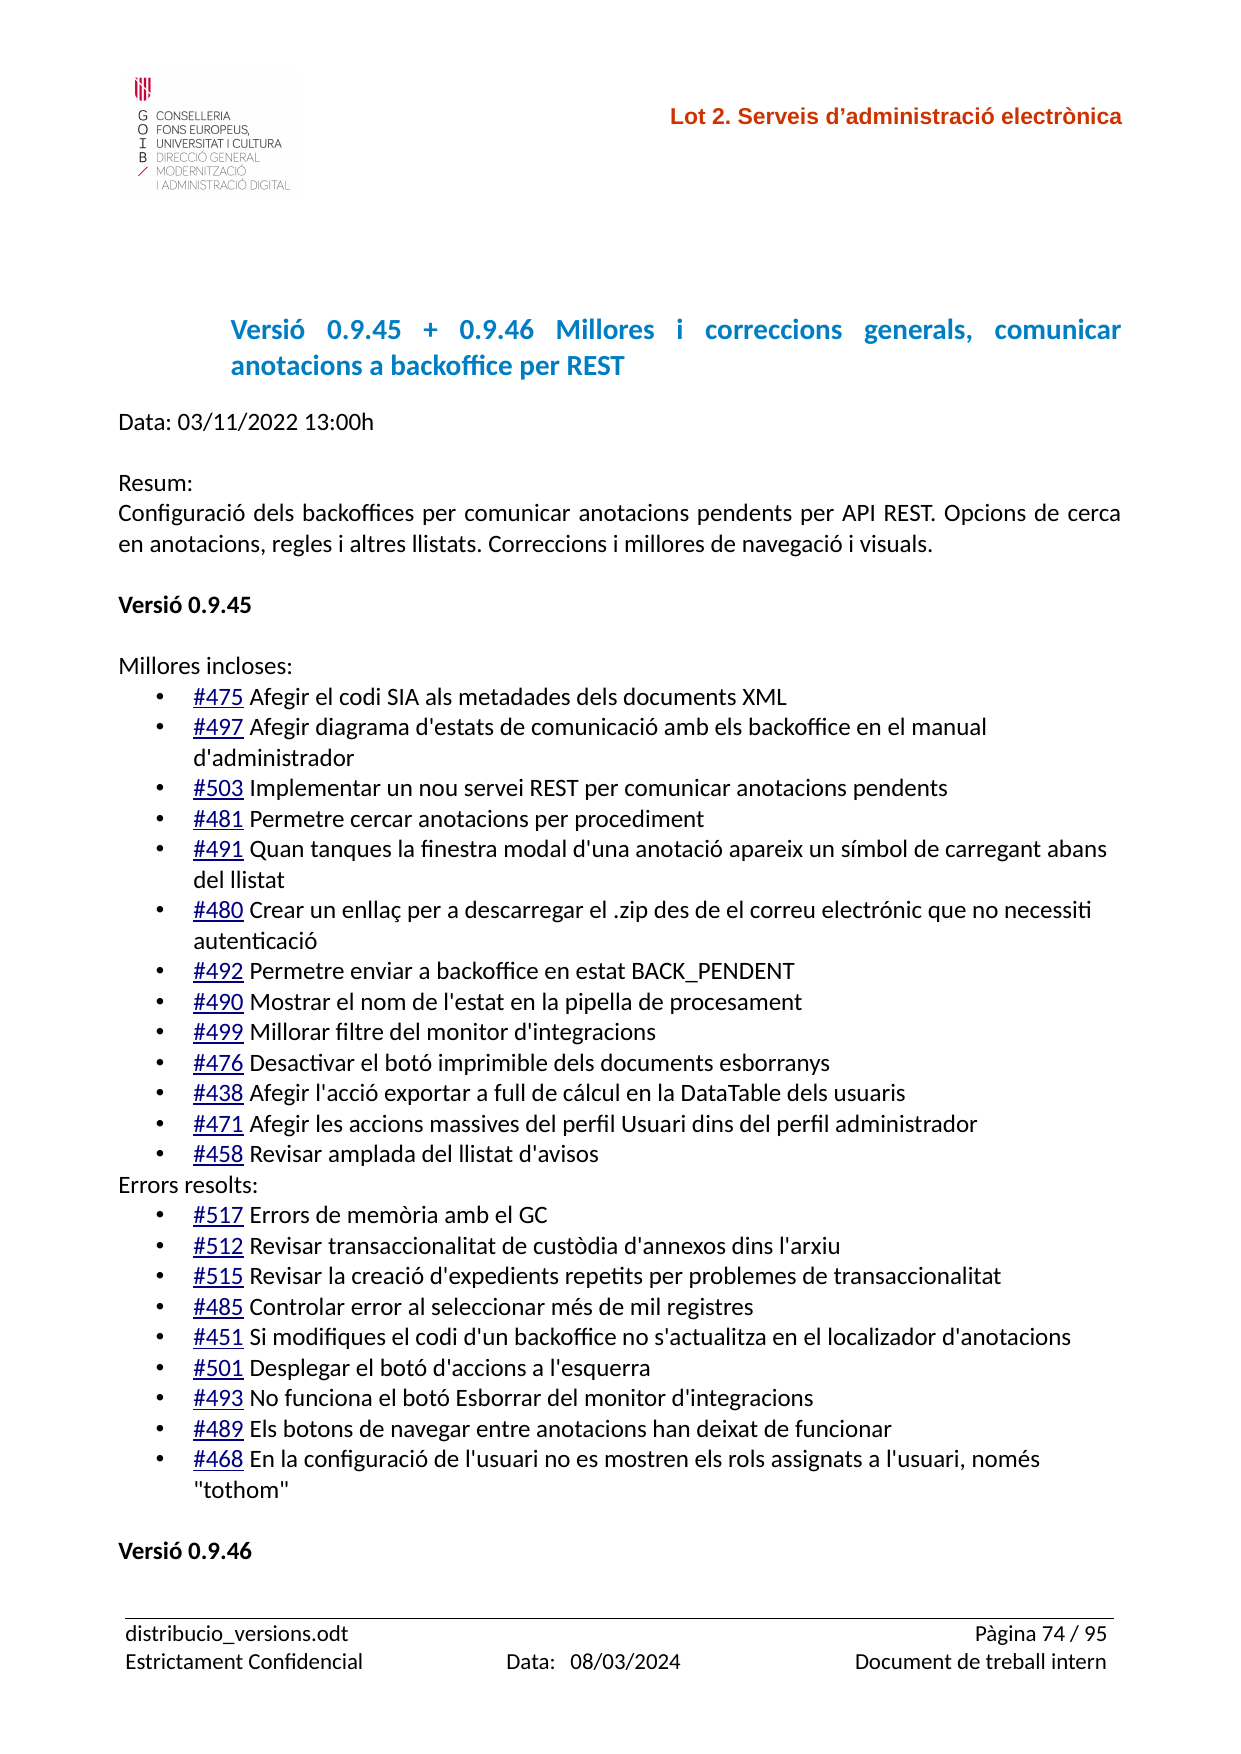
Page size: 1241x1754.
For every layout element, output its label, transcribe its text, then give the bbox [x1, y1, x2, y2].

text Data: 03/11/2022 13:00h [118, 406, 1122, 436]
text Millores incloses: [118, 650, 1122, 681]
list #490 Mostrar el nom de l'estat en la pipella de procesament [156, 986, 1122, 1016]
text Resum: [118, 467, 1122, 497]
list #492 Permetre enviar a backoffice en estat BACK_PENDENT [156, 955, 1122, 986]
list #475 Afegir el codi SIA als metadades dels documents XML [156, 681, 1122, 711]
list #499 Millorar filtre del monitor d'integracions [156, 1016, 1122, 1047]
list #493 No funciona el botó Esborrar del monitor d'integracions [156, 1383, 1122, 1413]
list #517 Errors de memòria amb el GC [156, 1199, 1122, 1230]
list #503 Implementar un nou servei REST per comunicar anotacions pendents [156, 772, 1122, 803]
list #512 Revisar transaccionalitat de custòdia d'annexos dins l'arxiu [156, 1230, 1122, 1261]
list #476 Desactivar el botó imprimible dels documents esborranys [156, 1047, 1122, 1077]
list #515 Revisar la creació d'expedients repetits per problemes de transaccionalitat [156, 1261, 1122, 1291]
list #485 Controlar error al seleccionar més de mil registres [156, 1291, 1122, 1322]
text Errors resolts: [118, 1169, 1122, 1199]
text Configuració dels backoffices per comunicar anotacions pendents per API REST. Opcions de cerca en anotacions, regles i altres llistats. Correccions i millores de navegació i visuals. [118, 497, 1122, 558]
list #501 Desplegar el botó d'accions a l'esquerra [156, 1352, 1122, 1383]
list #468 En la configuració de l'usuari no es mostren els rols assignats a l'usuari, només "tothom" [156, 1444, 1122, 1505]
list #489 Els botons de navegar entre anotacions han deixat de funcionar [156, 1413, 1122, 1444]
list #481 Permetre cercar anotacions per procediment [156, 803, 1122, 833]
subtitle Versió 0.9.45 + 0.9.46 Millores i correccions generals, comunicar anotacions a backoffice per REST [153, 311, 1122, 382]
text Versió 0.9.45 [118, 589, 1122, 619]
picture [126, 70, 299, 197]
list #458 Revisar amplada del llistat d'avisos [156, 1138, 1122, 1169]
list #438 Afegir l'acció exportar a full de cálcul en la DataTable dels usuaris [156, 1077, 1122, 1108]
list #491 Quan tanques la finestra modal d'una anotació apareix un símbol de carregant abans del llistat [156, 833, 1122, 894]
list #497 Afegir diagrama d'estats de comunicació amb els backoffice en el manual d'administrador [156, 711, 1122, 772]
list #451 Si modifiques el codi d'un backoffice no s'actualitza en el localizador d'anotacions [156, 1322, 1122, 1352]
list #471 Afegir les accions massives del perfil Usuari dins del perfil administrador [156, 1108, 1122, 1138]
text Versió 0.9.46 [118, 1535, 1122, 1566]
list #480 Crear un enllaç per a descarregar el .zip des de el correu electrónic que no necessiti autenticació [156, 894, 1122, 955]
